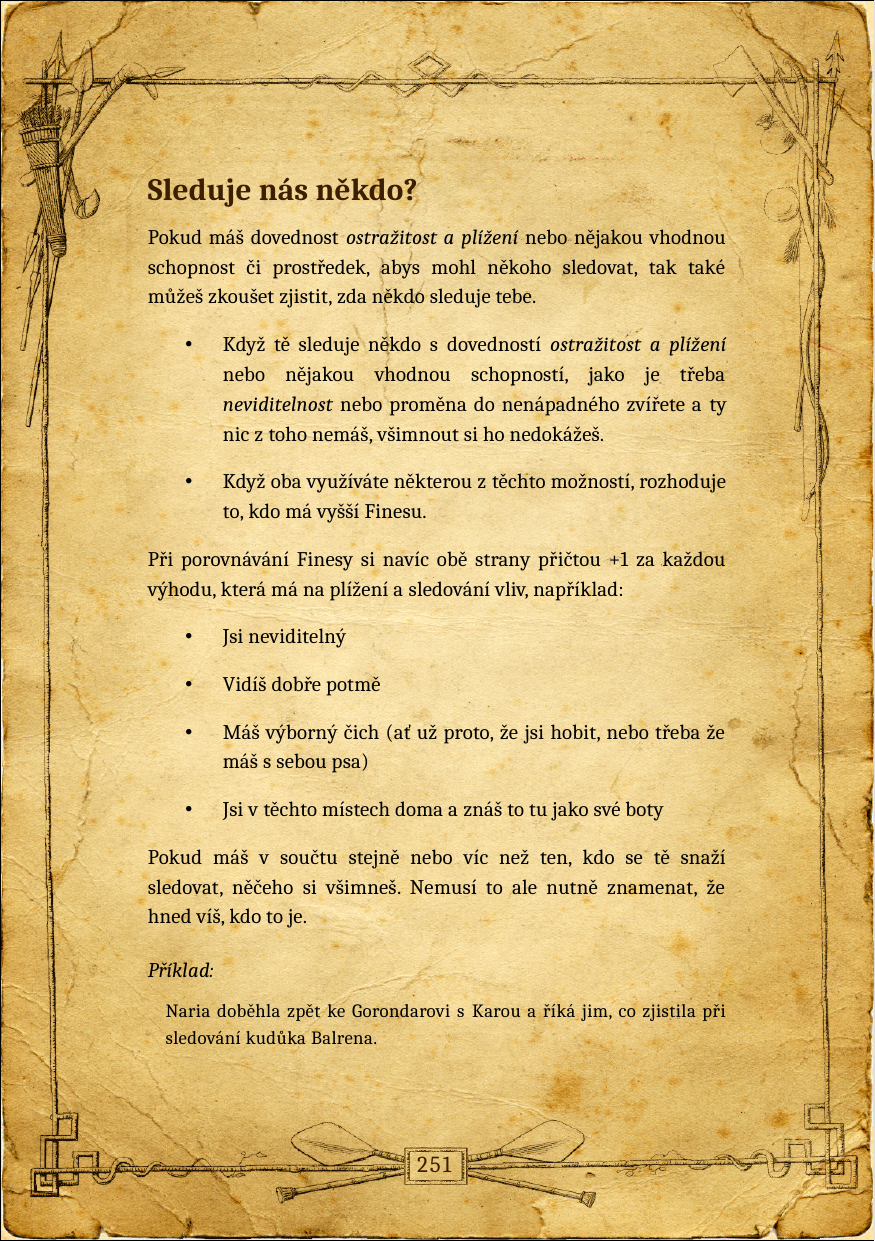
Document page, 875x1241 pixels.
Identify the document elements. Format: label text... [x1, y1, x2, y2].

list Máš výborný čich (ať už proto, že jsi hobit, nebo třeba že máš s⁠ sebou psa) [185, 720, 726, 774]
subtitle Sleduje nás někdo? [148, 172, 726, 208]
list Vidíš dobře potmě [185, 673, 726, 697]
picture [1, 1, 874, 1240]
text Pokud máš v⁠ součtu stejně nebo víc než ten, kdo se tě snaží sledovat, něčeho si všimneš. Nemusí to ale nutně znamenat, že hned víš, kdo to je. [148, 845, 726, 929]
text Při porovnávání Finesy si navíc obě strany přičtou +1 za každou výhodu, která má na plížení a⁠ sledování vliv, například: [148, 548, 726, 601]
list Když tě sleduje někdo s⁠ dovedností ostražitost a⁠ plížení nebo nějakou vhodnou schopností, jako je třeba neviditelnost nebo proměna do nenápadného zvířete a⁠ ty nic z⁠ toho nemáš, všimnout si ho nedokážeš. [185, 333, 726, 446]
list Jsi neviditelný [185, 625, 726, 649]
text Příklad: [148, 959, 726, 983]
list Jsi v⁠ těchto místech doma a⁠ znáš to tu jako své boty [185, 798, 726, 822]
text Pokud máš dovednost ostražitost a⁠ plížení nebo nějakou vhodnou schopnost či prostředek, abys mohl někoho sledovat, tak také můžeš zkoušet zjistit, zda někdo sleduje tebe. [148, 225, 726, 309]
text Naria doběhla zpět ke Gorondarovi s⁠ Karou a⁠ říká jim, co zjistila při sledování kudůka Balrena. [165, 1000, 726, 1049]
list Když oba využíváte některou z⁠ těchto možností, rozhoduje to, kdo má vyšší Finesu. [185, 470, 726, 524]
